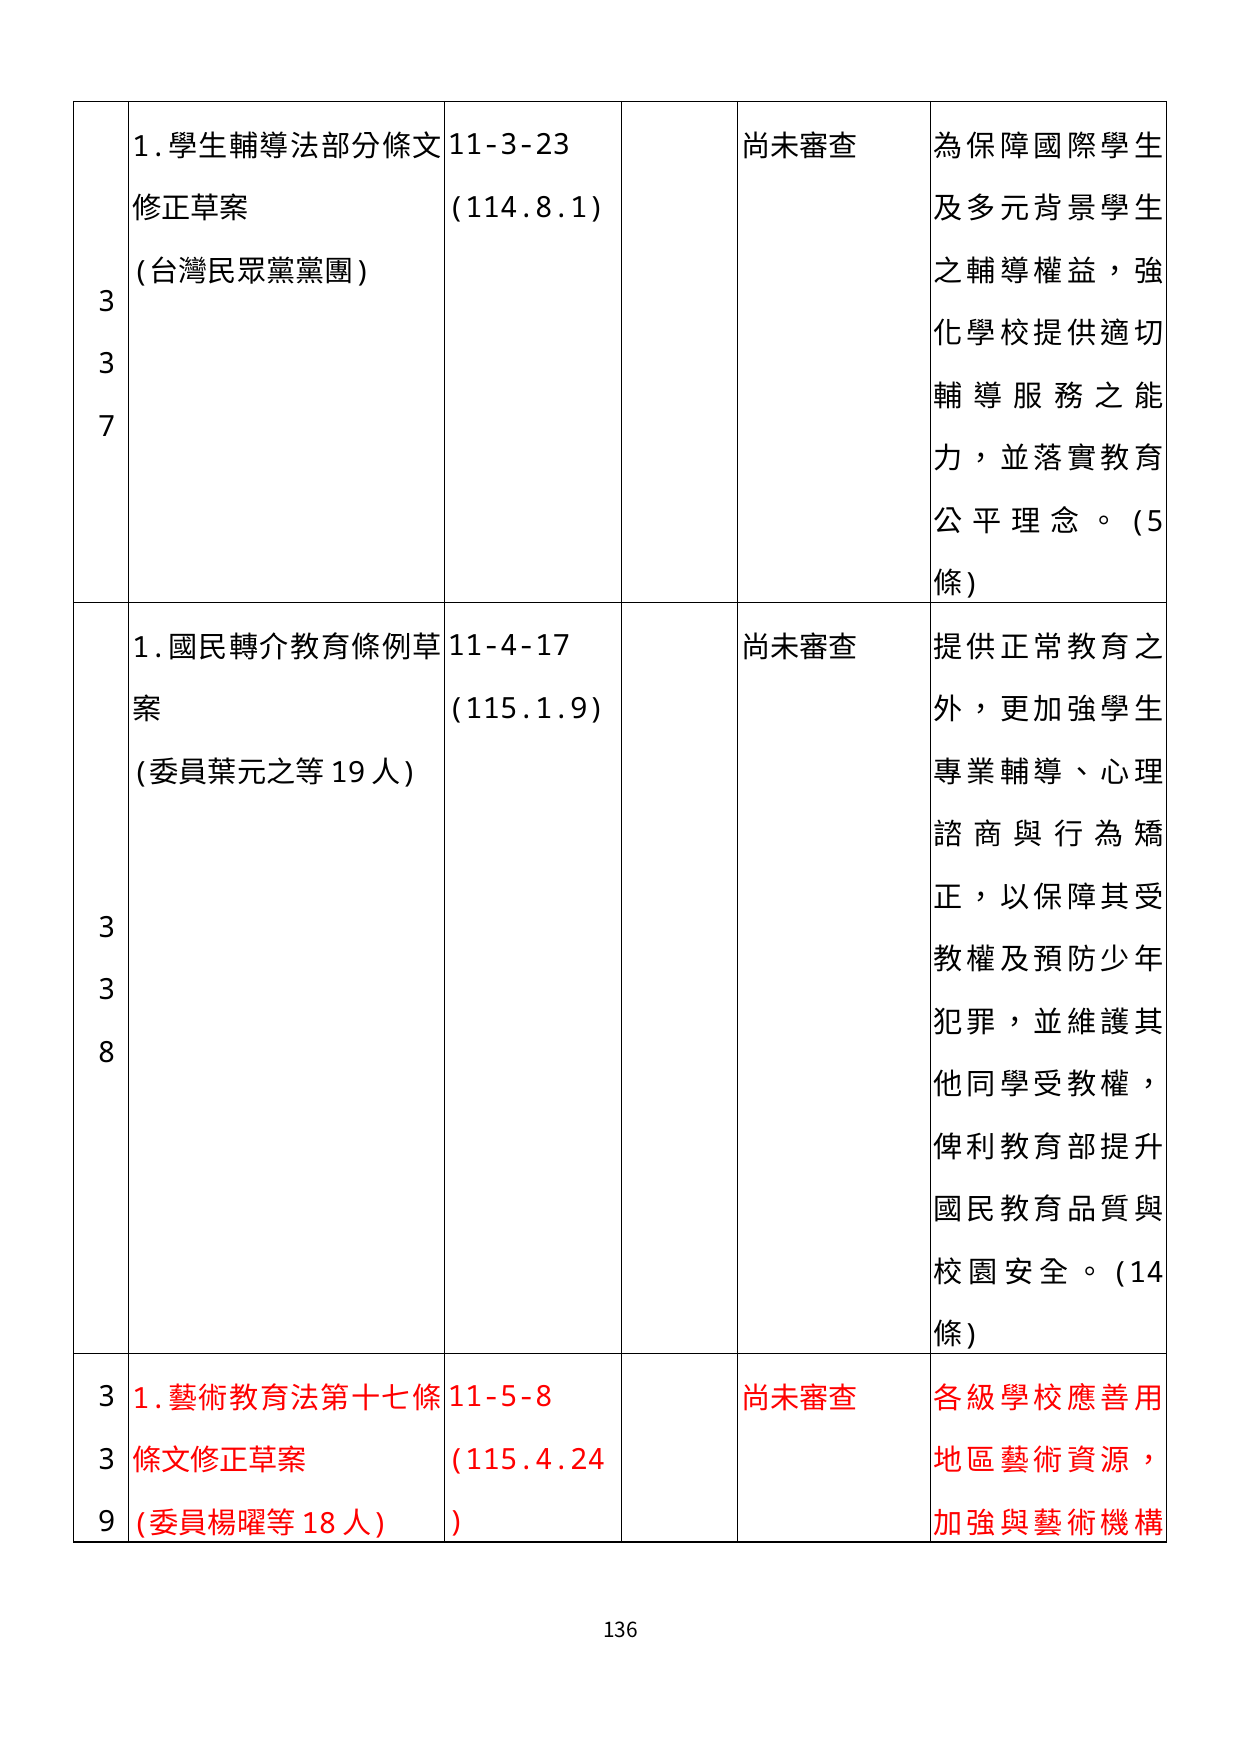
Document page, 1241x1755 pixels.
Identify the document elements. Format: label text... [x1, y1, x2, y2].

table_cell [622, 102, 737, 602]
table_cell 11-4-17 (115.1.9) [445, 603, 621, 1353]
table_cell 尚未審查 [738, 102, 930, 602]
table_cell [622, 603, 737, 1353]
table_cell 11-5-8 (115.4.24) [445, 1354, 621, 1541]
table_cell 為保障國際學生及多元背景學生之輔導權益，強化學校提供適切輔導服務之能力，並落實教育公平理念。(5條) [931, 102, 1166, 602]
table_cell 1.學生輔導法部分條文修正草案 (台灣民眾黨黨團) [129, 102, 444, 602]
table_cell [74, 1354, 128, 1541]
table_cell 11-3-23 (114.8.1) [445, 102, 621, 602]
table_cell 1.國民轉介教育條例草案 (委員葉元之等19人) [129, 603, 444, 1353]
table_cell 提供正常教育之外，更加強學生專業輔導、心理諮商與行為矯正，以保障其受教權及預防少年犯罪，並維護其他同學受教權，俾利教育部提升國民教育品質與校園安全。(14條) [931, 603, 1166, 1353]
table_cell 尚未審查 [738, 603, 930, 1353]
table_cell [74, 603, 128, 1353]
table_cell [74, 102, 128, 602]
table_cell 尚未審查 [738, 1354, 930, 1541]
table_cell 1.藝術教育法第十七條條文修正草案 (委員楊曜等18人) [129, 1354, 444, 1541]
table_cell [622, 1354, 737, 1541]
table_cell 各級學校應善用地區藝術資源，加強與藝術機構 [931, 1354, 1166, 1541]
